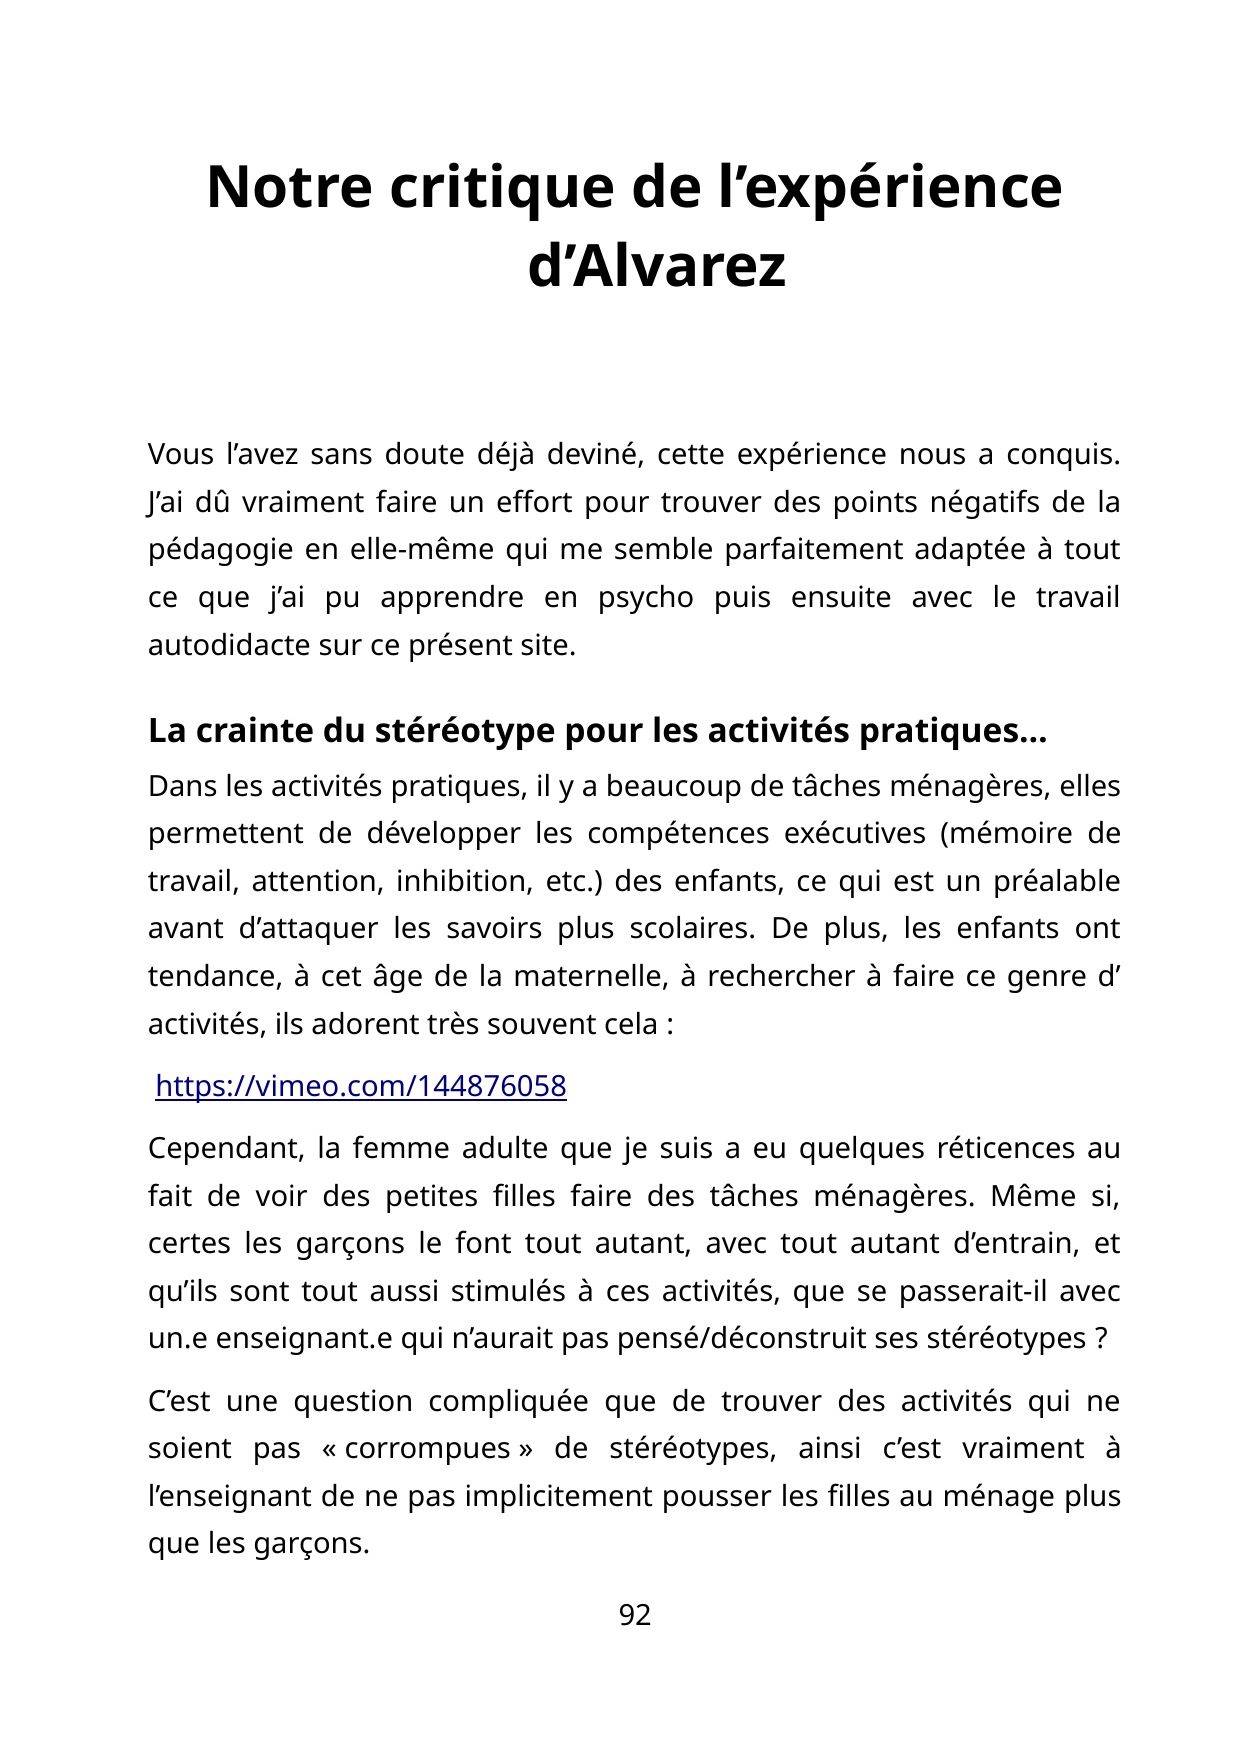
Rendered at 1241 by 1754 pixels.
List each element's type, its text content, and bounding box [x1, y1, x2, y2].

subtitle La crainte du stéréotype pour les activités pratiques… [148, 707, 1122, 752]
text C’est une question compliquée que de trouver des activités qui ne soient pas « corrompues » de stéréotypes, ainsi c’est vraiment à l’enseignant de ne pas implicitement pousser les filles au ménage plus que les garçons. [148, 1380, 1122, 1562]
subtitle Notre critique de l’expérience d’Alvarez [148, 145, 1122, 304]
text https://vimeo.com/144876058 [148, 1065, 1122, 1105]
text Cependant, la femme adulte que je suis a eu quelques réticences au fait de voir des petites filles faire des tâches ménagères. Même si, certes les garçons le font tout autant, avec tout autant d’entrain, et qu’ils sont tout aussi stimulés à ces activités, que se passerait-il avec un.e enseignant.e qui n’aurait pas pensé/déconstruit ses stéréotypes ? [148, 1127, 1122, 1357]
text Dans les activités pratiques, il y a beaucoup de tâches ménagères, elles permettent de développer les compétences exécutives (mémoire de travail, attention, inhibition, etc.) des enfants, ce qui est un préalable avant d’attaquer les savoirs plus scolaires. De plus, les enfants ont tendance, à cet âge de la maternelle, à rechercher à faire ce genre d’ activités, ils adorent très souvent cela : [148, 765, 1122, 1043]
text Vous l’avez sans doute déjà deviné, cette expérience nous a conquis. J’ai dû vraiment faire un effort pour trouver des points négatifs de la pédagogie en elle-même qui me semble parfaitement adaptée à tout ce que j’ai pu apprendre en psycho puis ensuite avec le travail autodidacte sur ce présent site. [148, 433, 1122, 663]
